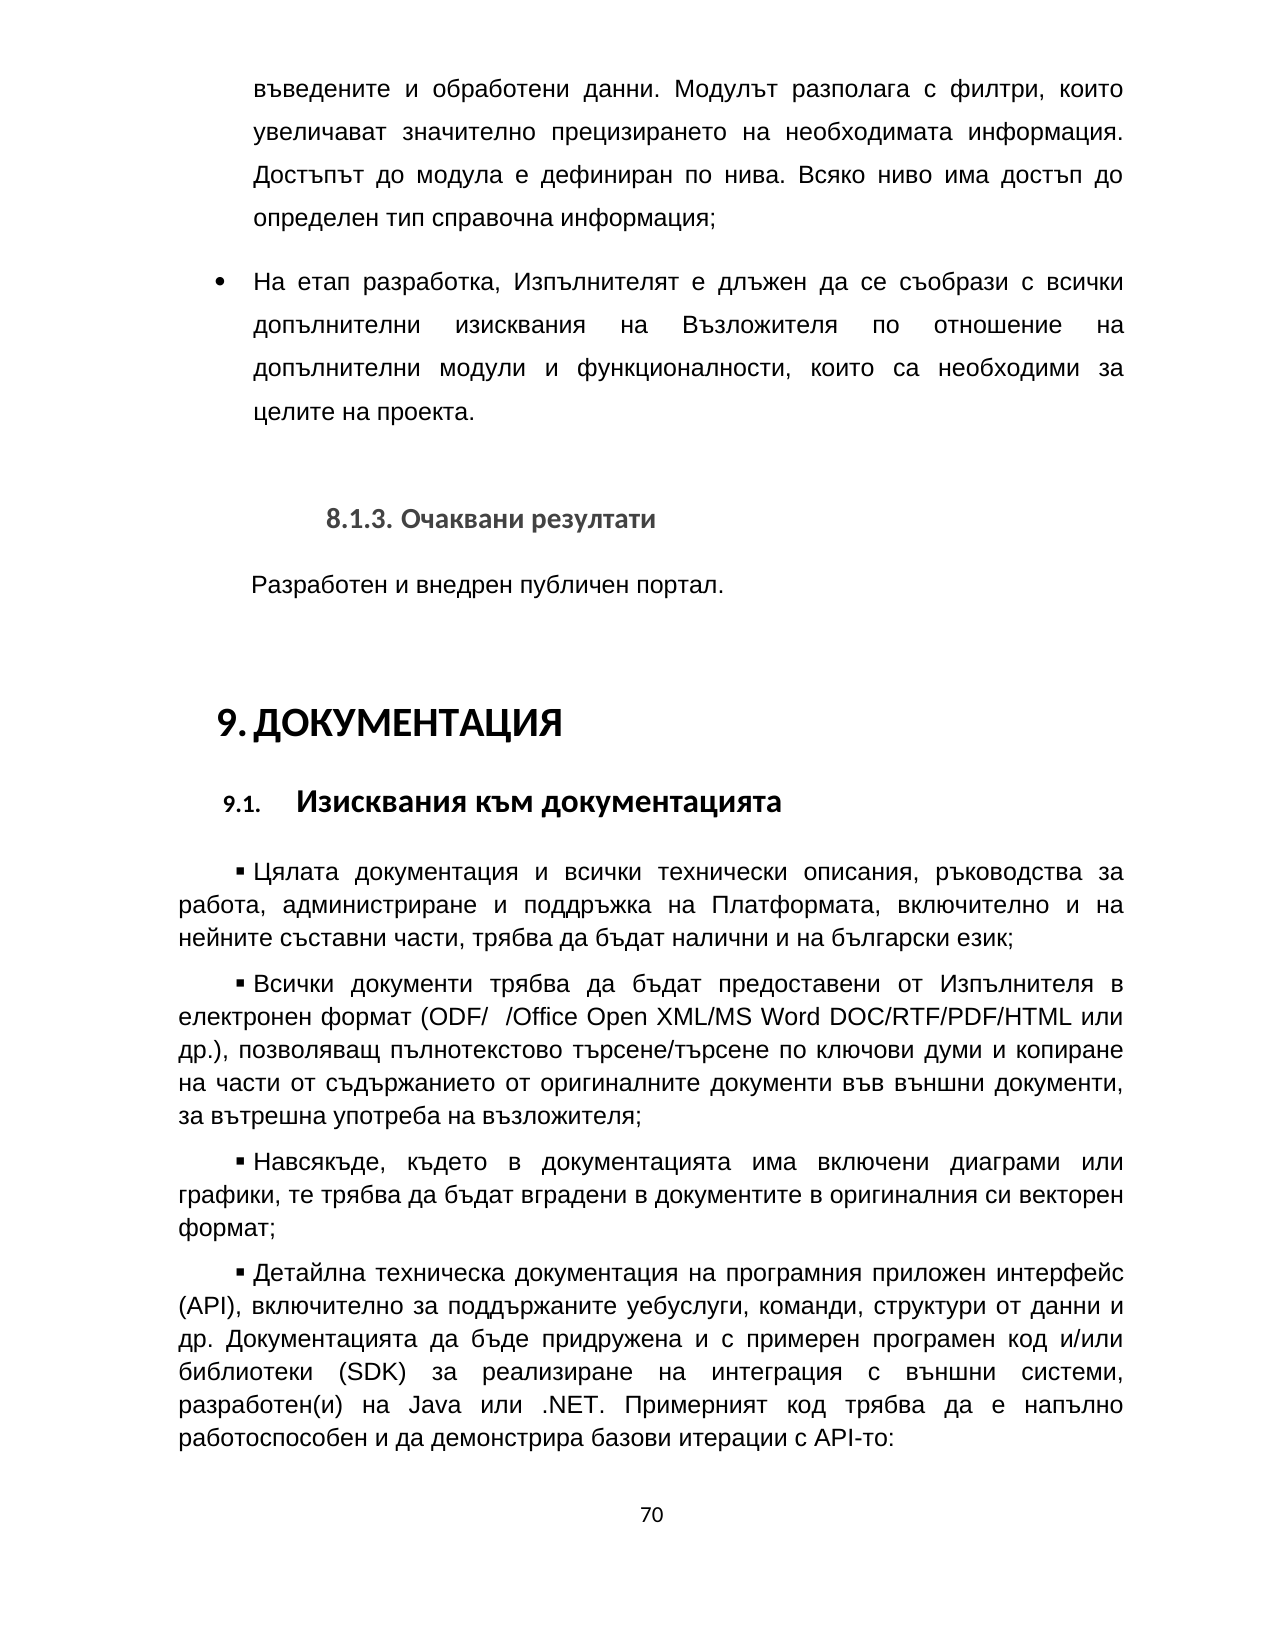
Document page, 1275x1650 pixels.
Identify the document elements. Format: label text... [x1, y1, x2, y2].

list Цялата документация и всички технически описания, ръководства за работа, администриране и поддръжка на Платформата, включително и на нейните съставни части, трябва да бъдат налични и на български език; [178, 857, 1125, 952]
subtitle ДОКУМЕНТАЦИЯ [216, 696, 1125, 746]
subtitle Изисквания към документацията [222, 780, 1125, 821]
list въведените и обработени данни. Модулът разполага с филтри, които увеличават значително прецизирането на необходимата информация. Достъпът до модула е дефиниран по нива. Всяко ниво има достъп до определен тип справочна информация; [216, 74, 1125, 232]
subtitle Очаквани резултати [326, 500, 1125, 536]
list Навсякъде, където в документацията има включени диаграми или графики, те трябва да бъдат вградени в документите в оригиналния си векторен формат; [178, 1147, 1125, 1241]
list Детайлна техническа документация на програмния приложен интерфейс (API), включително за поддържаните уебуслуги, команди, структури от данни и др. Документацията да бъде придружена и с примерен програмен код и/или библиотеки (SDK) за реализиране на интеграция с външни системи, разработен(и) на Java или .NET. Примерният код трябва да е напълно работоспособен и да демонстрира базови итерации с API-то: [178, 1258, 1125, 1452]
list Всички документи трябва да бъдат предоставени от Изпълнителя в електронен формат (ODF/ /Office Open XML/MS Word DOC/RTF/PDF/HTML или др.), позволяващ пълнотекстово търсене/търсене по ключови думи и копиране на части от съдържанието от оригиналните документи във външни документи, за вътрешна употреба на възложителя; [178, 969, 1125, 1130]
list На етап разработка, Изпълнителят е длъжен да се съобрази с всички допълнителни изисквания на Възложителя по отношение на допълнителни модули и функционалности, които са необходими за целите на проекта. [216, 267, 1125, 425]
text Разработен и внедрен публичен портал. [178, 570, 1125, 599]
